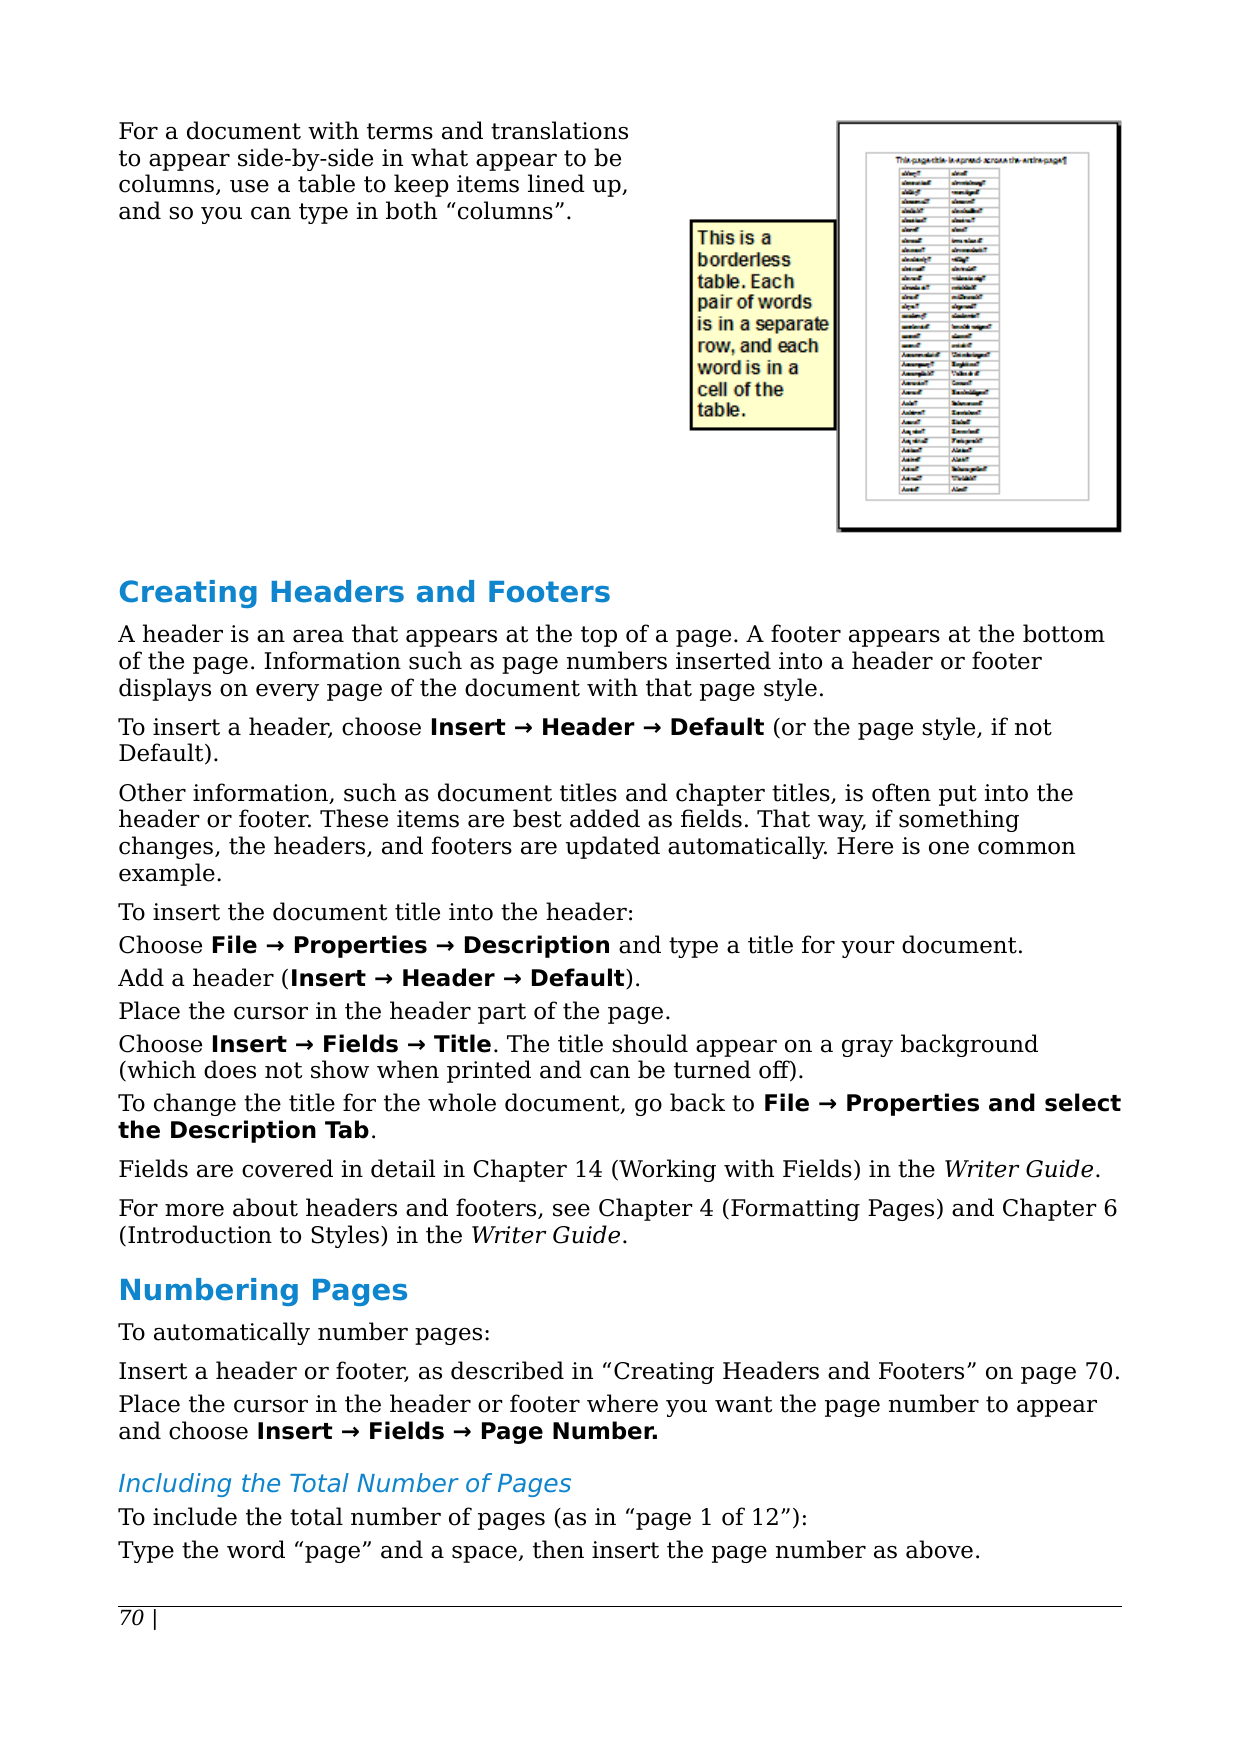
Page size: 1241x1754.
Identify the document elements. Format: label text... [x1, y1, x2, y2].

text To change the title for the whole document, go back to File → Properties and select the Description Tab. [118, 1090, 1122, 1144]
text To automatically number pages: [118, 1319, 1122, 1346]
subtitle Numbering Pages [118, 1273, 1122, 1307]
text Place the cursor in the header part of the page. [118, 998, 1122, 1024]
subtitle Creating Headers and Footers [118, 575, 1122, 609]
text Choose File → Properties → Description and type a title for your document. [118, 932, 1122, 959]
text Type the word “page” and a space, then insert the page number as above. [118, 1538, 1122, 1564]
list To include the total number of pages (as in “page 1 of 12”): [118, 1504, 1122, 1531]
table_cell For a document with terms and translations to appear side-by-side in what appear to be columns, use a table to keep items lined up, and so you can type in both “columns”. [118, 118, 651, 563]
text Other information, such as document titles and chapter titles, is often put into the header or footer. These items are best added as fields. That way, if something changes, the headers, and footers are updated automatically. Here is one common example. [118, 780, 1122, 886]
text To insert a header, choose Insert → Header → Default (or the page style, if not Default). [118, 714, 1122, 767]
text Insert a header or footer, as described in “Creating Headers and Footers” on page 71. [118, 1358, 1122, 1385]
subtitle Including the Total Number of Pages [118, 1469, 1122, 1498]
text Fields are covered in detail in Chapter 14 (Working with Fields) in the Writer Guide. [118, 1156, 1122, 1183]
picture [687, 118, 1126, 534]
list To insert the document title into the header: [118, 899, 1122, 926]
table_cell [651, 118, 1126, 563]
text A header is an area that appears at the top of a page. A footer appears at the bottom of the page. Information such as page numbers inserted into a header or footer displays on every page of the document with that page style. [118, 621, 1122, 701]
text Choose Insert → Fields → Title. The title should appear on a gray background (which does not show when printed and can be turned off). [118, 1031, 1122, 1084]
text Add a header (Insert → Header → Default). [118, 965, 1122, 992]
text Place the cursor in the header or footer where you want the page number to appear and choose Insert → Fields → Page Number. [118, 1391, 1122, 1445]
text For more about headers and footers, see Chapter 4 (Formatting Pages) and Chapter 6 (Introduction to Styles) in the Writer Guide. [118, 1195, 1122, 1249]
